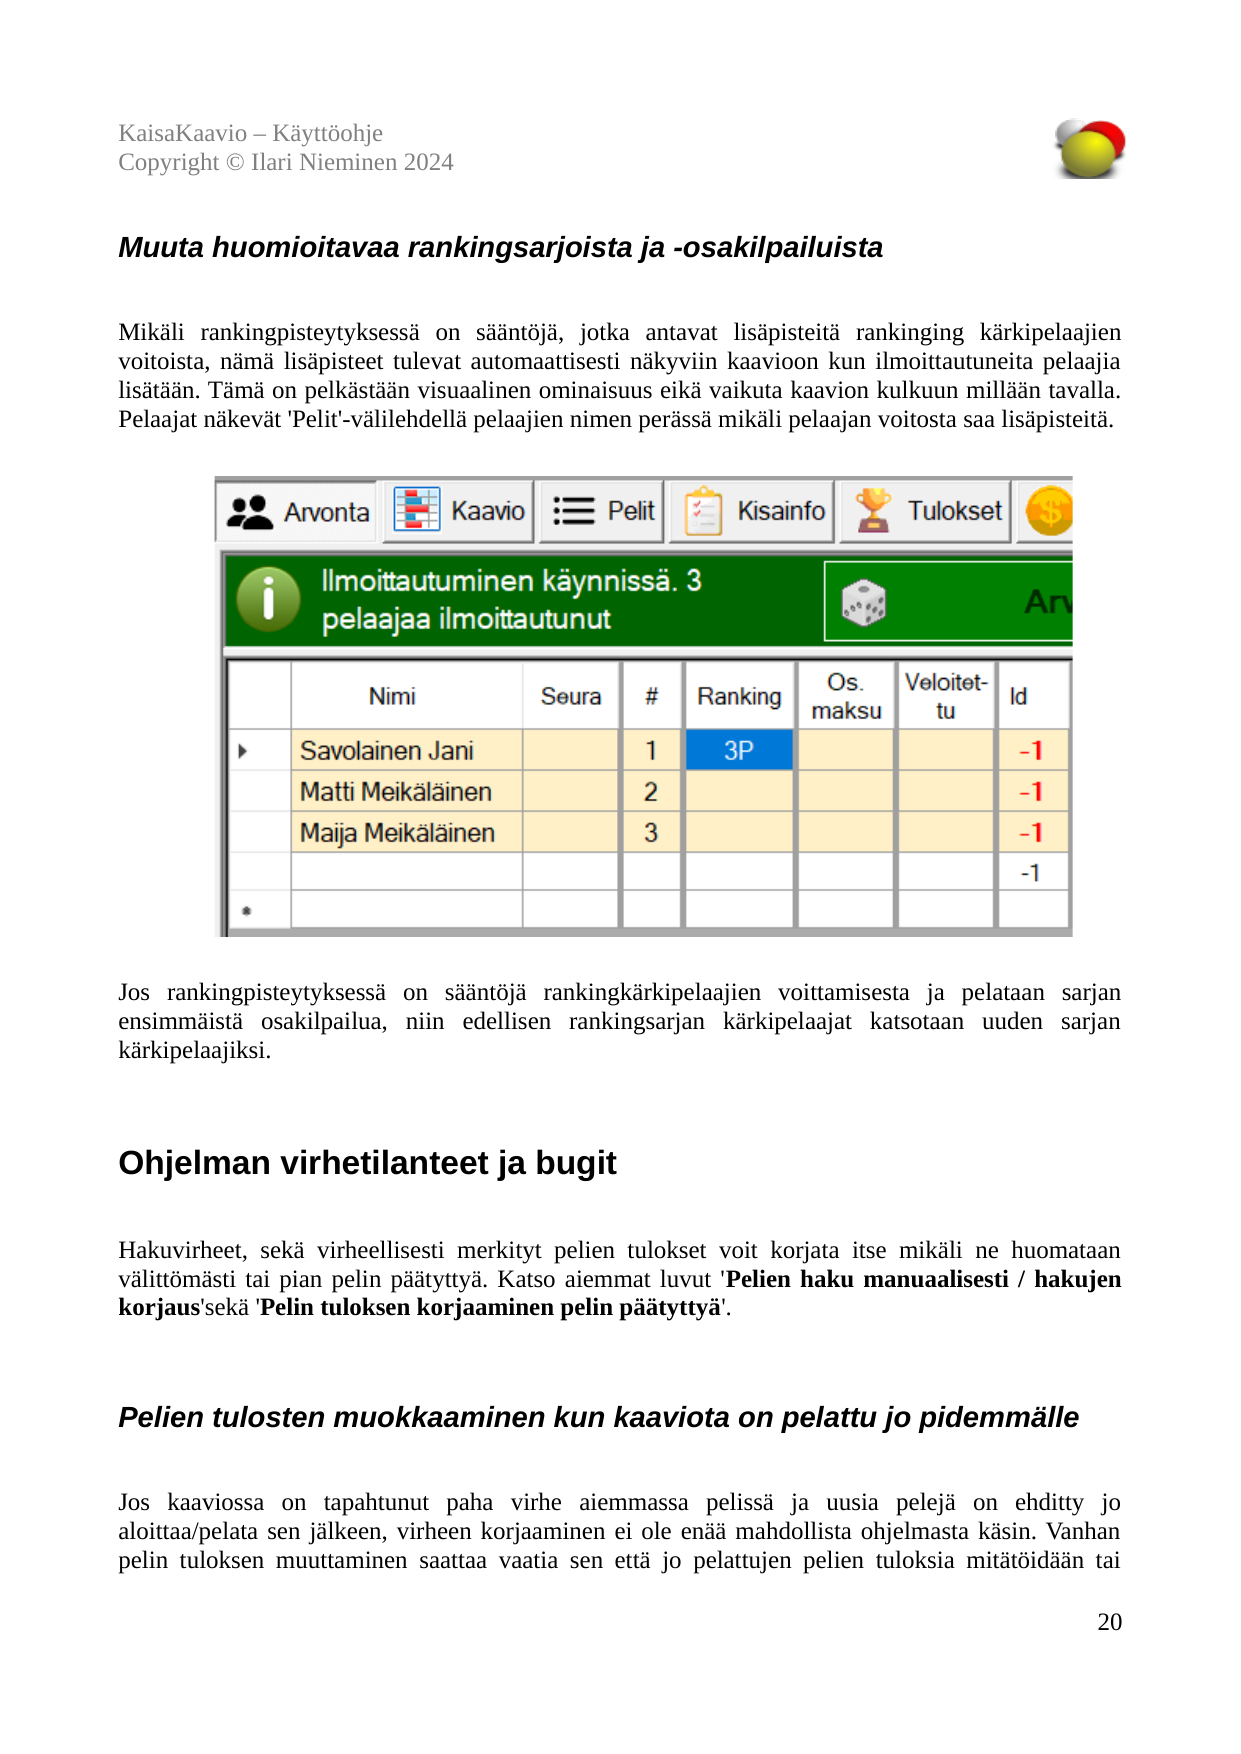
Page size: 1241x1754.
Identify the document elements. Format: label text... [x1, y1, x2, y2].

picture [1051, 115, 1127, 179]
subtitle Pelien tulosten muokkaaminen kun kaaviota on pelattu jo pidemmälle [118, 1400, 1122, 1433]
text Jos kaaviossa on tapahtunut paha virhe aiemmassa pelissä ja uusia pelejä on ehditty jo aloittaa/pelata sen jälkeen, virheen korjaaminen ei ole enää mahdollista ohjelmasta käsin. Vanhan pelin tuloksen muuttaminen saattaa vaatia sen että jo pelattujen pelien tuloksia mitätöidään tai [118, 1487, 1122, 1573]
subtitle Muuta huomioitavaa rankingsarjoista ja -osakilpailuista [118, 230, 1122, 264]
text Jos rankingpisteytyksessä on sääntöjä rankingkärkipelaajien voittamisesta ja pelataan sarjan ensimmäistä osakilpailua, niin edellisen rankingsarjan kärkipelaajat katsotaan uuden sarjan kärkipelaajiksi. [118, 977, 1122, 1064]
text Hakuvirheet, sekä virheellisesti merkityt pelien tulokset voit korjata itse mikäli ne huomataan välittömästi tai pian pelin päätyttyä. Katso aiemmat luvut 'Pelien haku manuaalisesti / hakujen korjaus'sekä 'Pelin tuloksen korjaaminen pelin päätyttyä'. [118, 1235, 1122, 1321]
text Mikäli rankingpisteytyksessä on sääntöjä, jotka antavat lisäpisteitä rankinging kärkipelaajien voitoista, nämä lisäpisteet tulevat automaattisesti näkyviin kaavioon kun ilmoittautuneita pelaajia lisätään. Tämä on pelkästään visuaalinen ominaisuus eikä vaikuta kaavion kulkuun millään tavalla. Pelaajat näkevät 'Pelit'-välilehdellä pelaajien nimen perässä mikäli pelaajan voitosta saa lisäpisteitä. [118, 317, 1122, 432]
subtitle Ohjelman virhetilanteet ja bugit [118, 1142, 1122, 1181]
